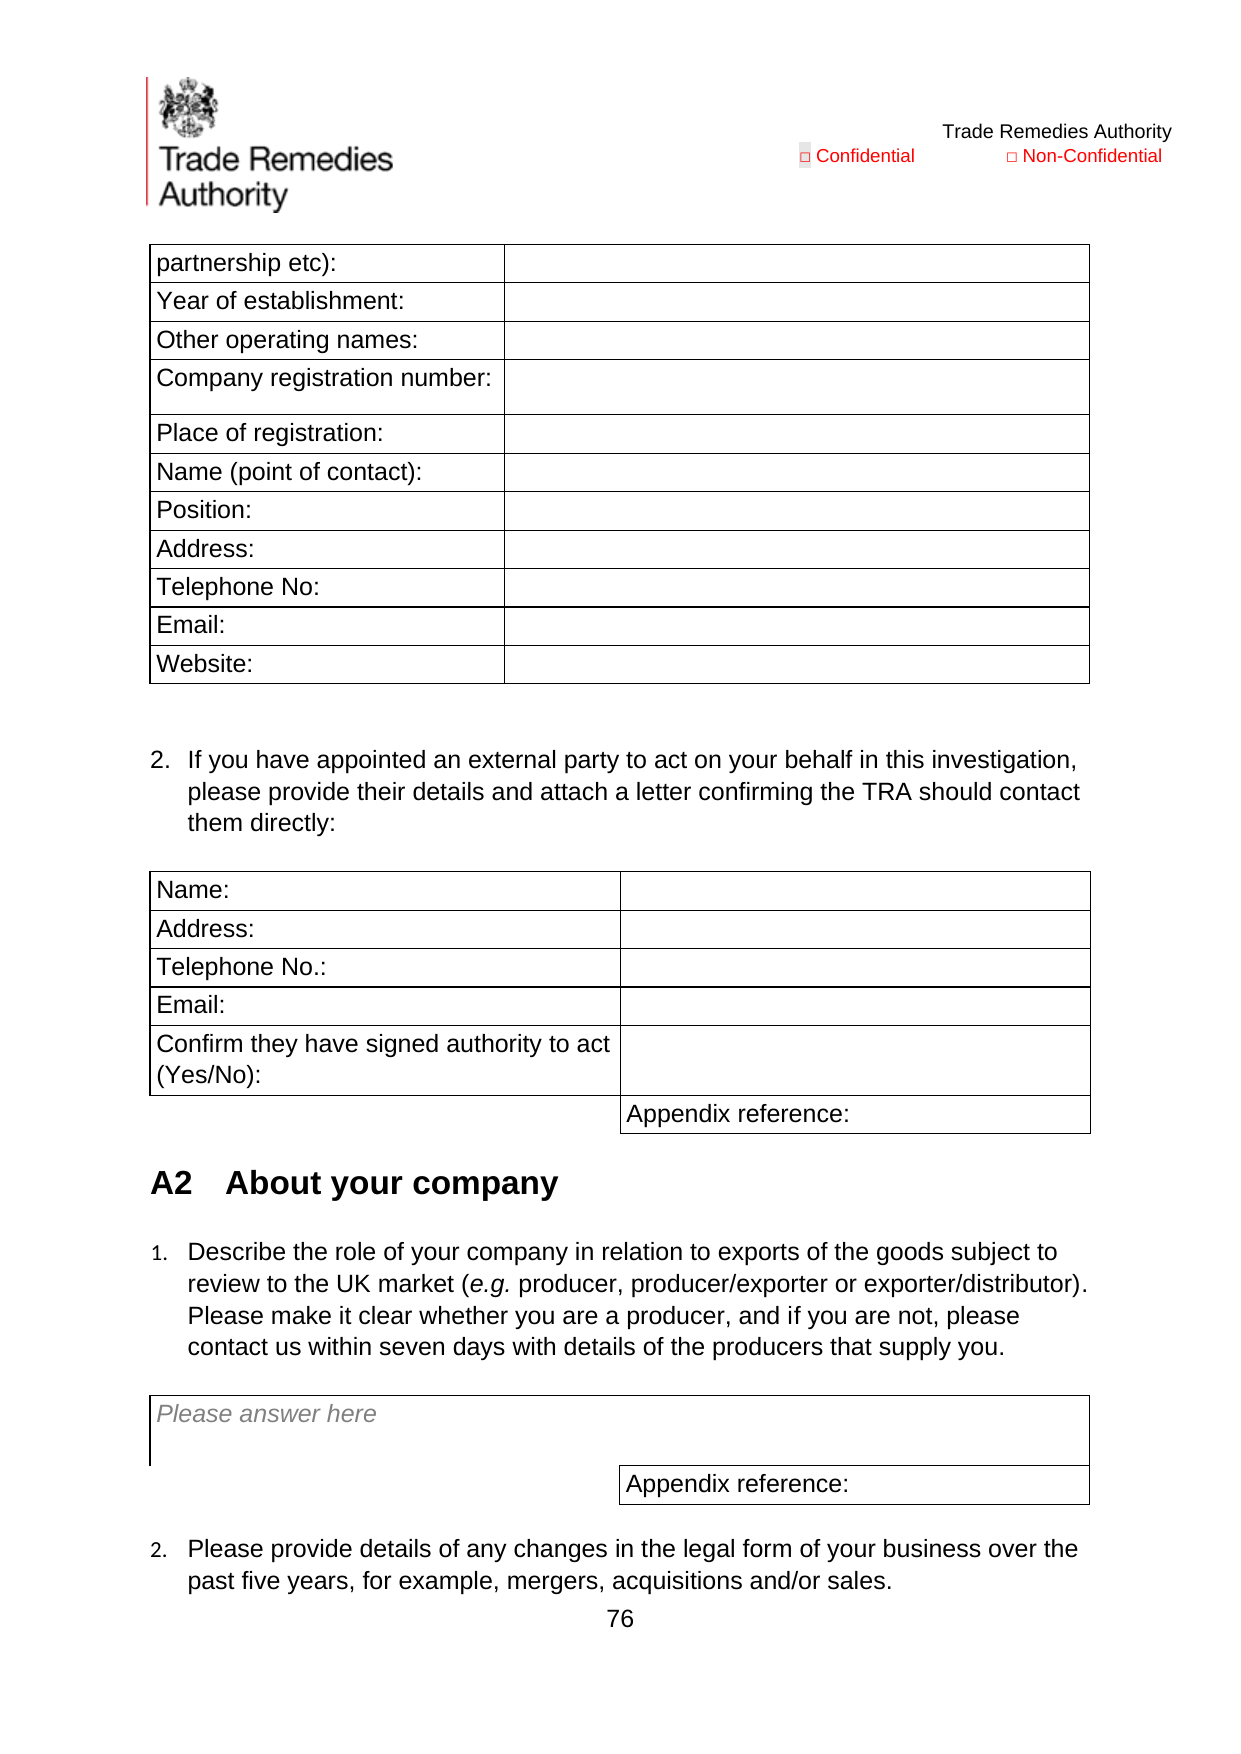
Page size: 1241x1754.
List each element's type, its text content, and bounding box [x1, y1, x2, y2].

table_cell [621, 1026, 1090, 1095]
table_cell [505, 322, 1089, 359]
table_cell [505, 283, 1089, 321]
table_cell Name (point of contact): [151, 454, 504, 491]
table_cell Website: [151, 646, 504, 683]
table_header Please answer here [151, 1396, 1089, 1465]
table_cell Place of registration: [151, 415, 504, 453]
table_cell Telephone No.: [151, 949, 620, 986]
table_cell [505, 454, 1089, 491]
table_cell [505, 569, 1089, 606]
table_cell [505, 531, 1089, 568]
table_cell [505, 492, 1089, 529]
table_cell [505, 360, 1089, 414]
table_cell [621, 988, 1090, 1025]
table_cell Year of establishment: [151, 283, 504, 321]
table_cell [621, 911, 1090, 948]
table_cell Confirm they have signed authority to act (Yes/No): [151, 1026, 620, 1095]
table_header [621, 872, 1090, 909]
table_cell Address: [151, 911, 620, 948]
table_header Name: [151, 872, 620, 909]
table_cell Other operating names: [151, 322, 504, 359]
table_cell [505, 245, 1089, 282]
table_cell Address: [151, 531, 504, 568]
table_cell [505, 646, 1089, 683]
table_cell [150, 1096, 620, 1133]
table_cell partnership etc): [151, 245, 504, 282]
table_cell [505, 608, 1089, 645]
table_cell [150, 1466, 619, 1504]
table_cell Company registration number: [151, 360, 504, 414]
subtitle A2 About your company [150, 1163, 1090, 1202]
table_cell Email: [151, 608, 504, 645]
table_cell Position: [151, 492, 504, 529]
table_cell Telephone No: [151, 569, 504, 606]
list Please provide details of any changes in the legal form of your business over the past five years, for example, mergers, acquisitions and/or sales. [150, 1534, 1090, 1594]
list Describe the role of your company in relation to exports of the goods subject to review to the UK market (e.g. producer, producer/exporter or exporter/distributor). Please make it clear whether you are a producer, and if you are not, please contact us within seven days with details of the producers that supply you. [150, 1237, 1090, 1361]
table_cell Email: [151, 988, 620, 1025]
table_cell Appendix reference: [621, 1096, 1090, 1133]
table_cell [621, 949, 1090, 986]
list If you have appointed an external party to act on your behalf in this investigation, please provide their details and attach a letter confirming the TRA should contact them directly: [150, 745, 1090, 837]
table_cell Appendix reference: [620, 1466, 1089, 1504]
table_cell [505, 415, 1089, 453]
